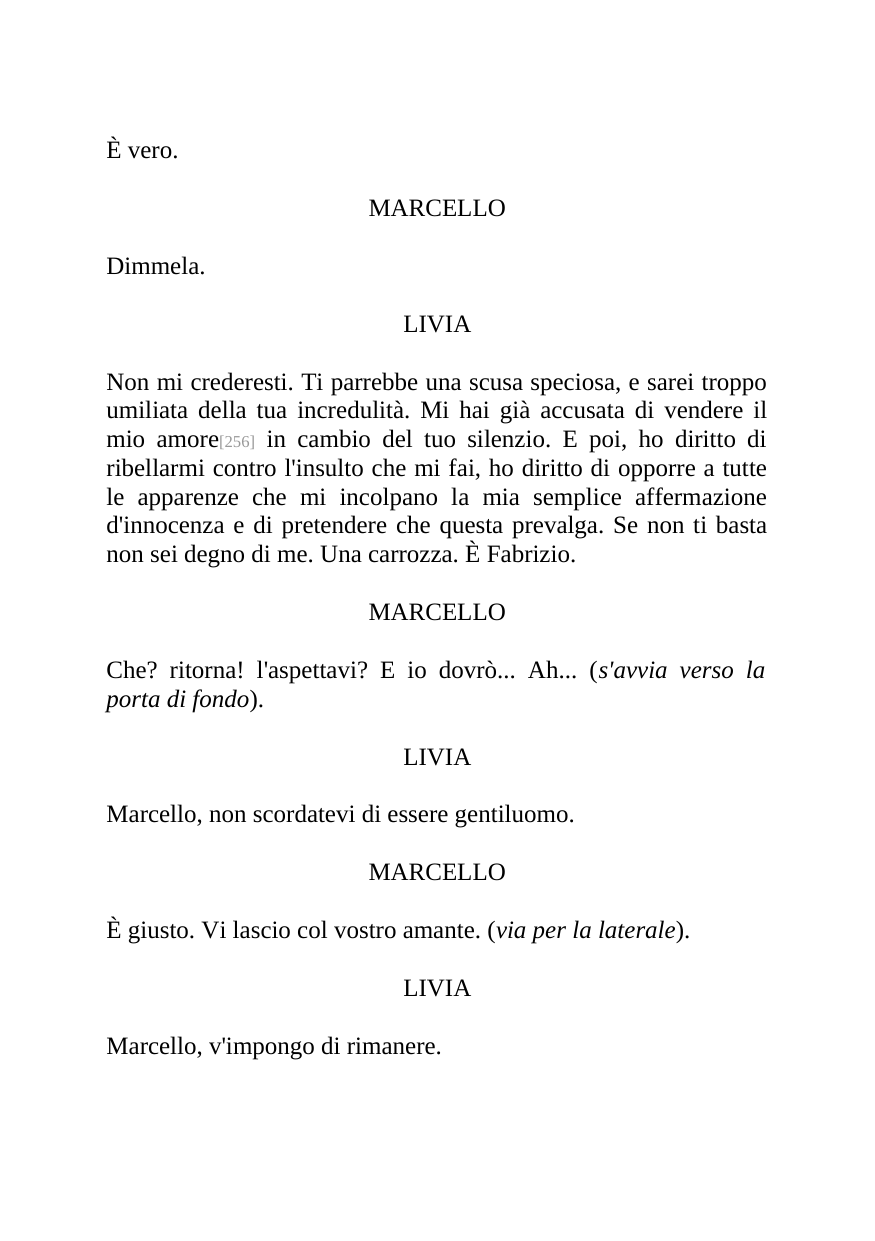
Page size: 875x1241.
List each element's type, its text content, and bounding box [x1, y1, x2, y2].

text È vero. [106, 135, 768, 164]
text Marcello, non scordatevi di essere gentiluomo. [106, 799, 768, 828]
text MARCELLO [106, 857, 768, 886]
text MARCELLO [106, 193, 768, 222]
text LIVIA [106, 742, 768, 770]
text Non mi crederesti. Ti parrebbe una scusa speciosa, e sarei troppo umiliata della tua incredulità. Mi hai già accusata di vendere il mio amore[256] in cambio del tuo silenzio. E poi, ho diritto di ribellarmi contro l'insulto che mi fai, ho diritto di opporre a tutte le apparenze che mi incolpano la mia semplice affermazione d'innocenza e di pretendere che questa prevalga. Se non ti basta non sei degno di me. Una carrozza. È Fabrizio. [106, 367, 768, 568]
text È giusto. Vi lascio col vostro amante. (via per la laterale). [106, 915, 768, 944]
text LIVIA [106, 309, 768, 337]
text Che? ritorna! l'aspettavi? E io dovrò... Ah... (s'avvia verso la porta di fondo). [106, 655, 768, 712]
text Marcello, v'impongo di rimanere. [106, 1031, 768, 1060]
text MARCELLO [106, 597, 768, 626]
text Dimmela. [106, 251, 768, 279]
text LIVIA [106, 973, 768, 1002]
